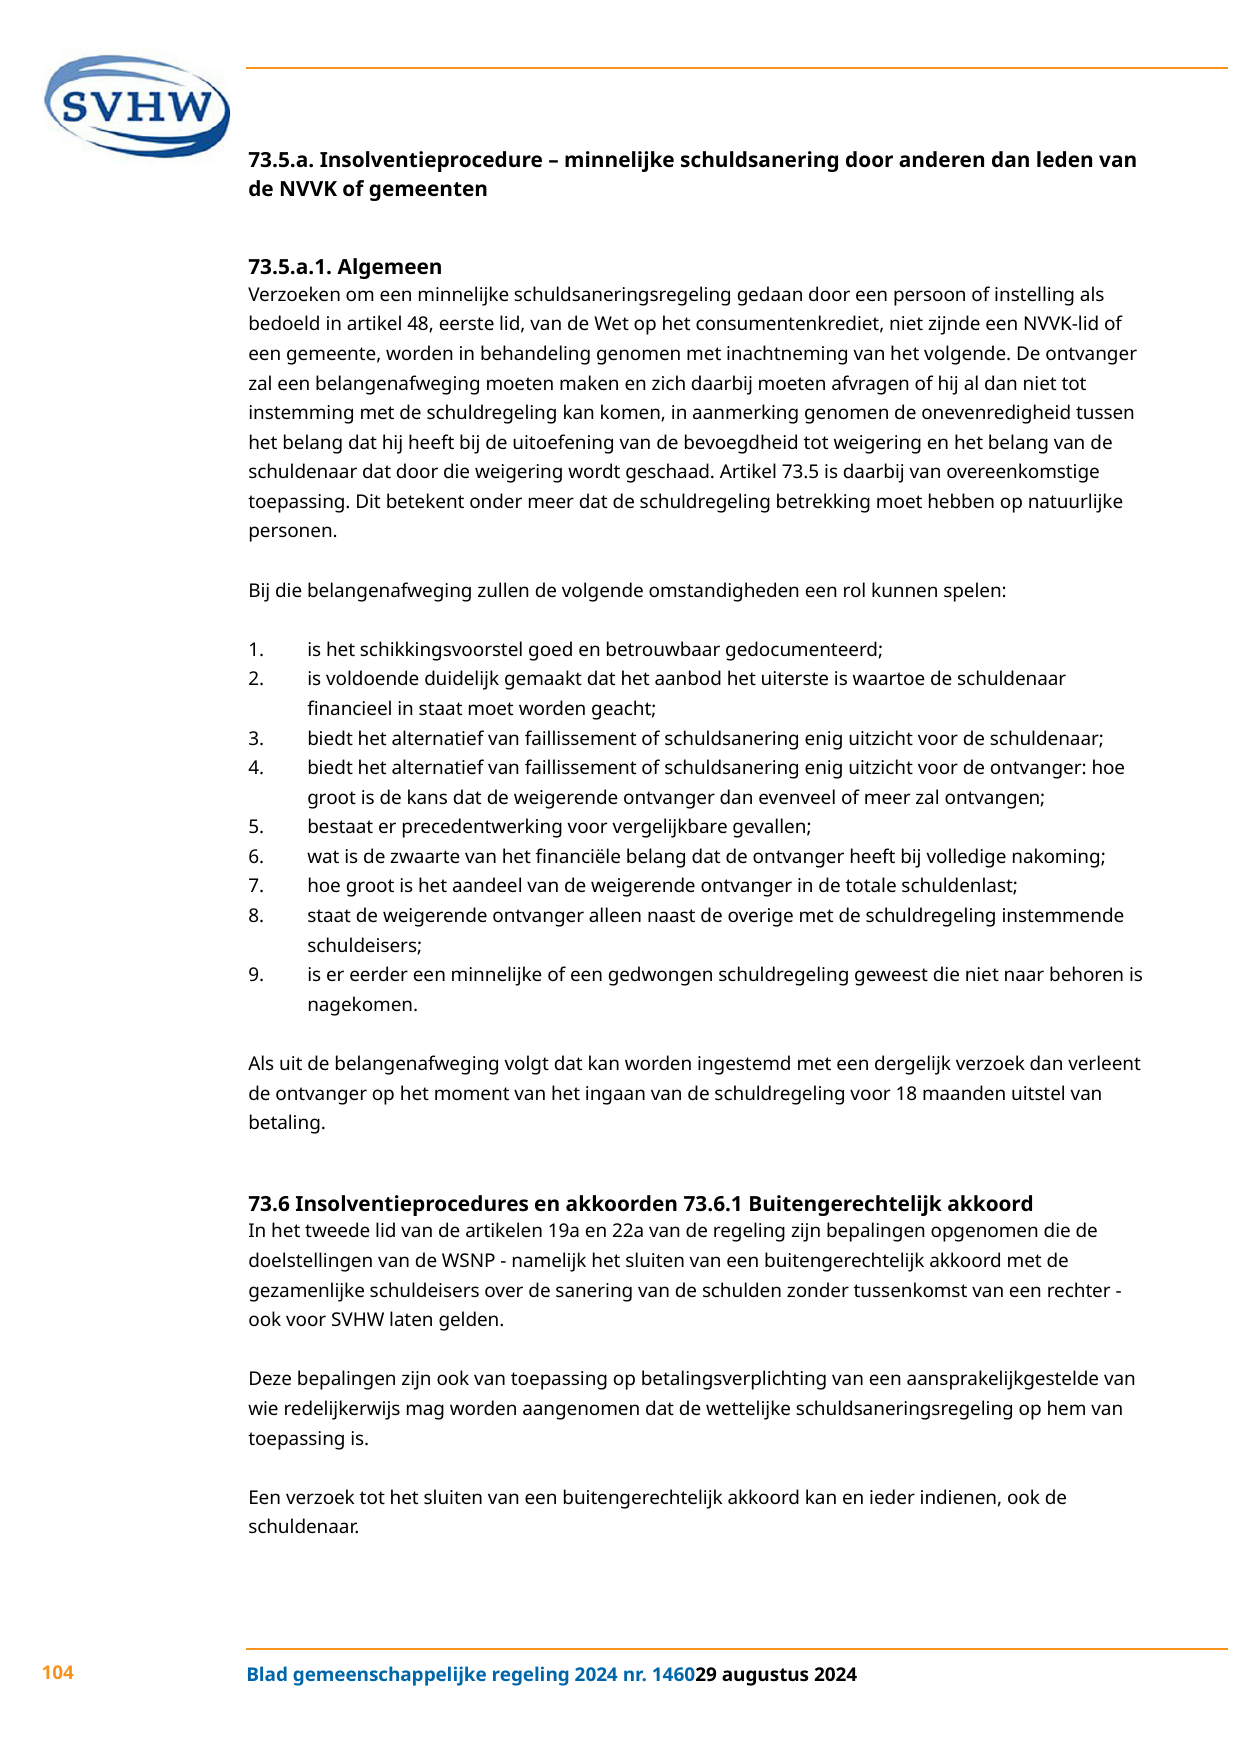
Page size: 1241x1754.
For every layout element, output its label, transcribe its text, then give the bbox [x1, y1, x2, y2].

text In het tweede lid van de artikelen 19a en 22a van de regeling zijn bepalingen opgenomen die de doelstellingen van de WSNP - namelijk het sluiten van een buitengerechtelijk akkoord met de gezamenlijke schuldeisers over de sanering van de schulden zonder tussenkomst van een rechter - ook voor SVHW laten gelden. [248, 1218, 1152, 1332]
text Verzoeken om een minnelijke schuldsaneringsregeling gedaan door een persoon of instelling als bedoeld in artikel 48, eerste lid, van de Wet op het consumentenkrediet, niet zijnde een NVVK-lid of een gemeente, worden in behandeling genomen met inachtneming van het volgende. De ontvanger zal een belangenafweging moeten maken en zich daarbij moeten afvragen of hij al dan niet tot instemming met de schuldregeling kan komen, in aanmerking genomen de onevenredigheid tussen het belang dat hij heeft bij de uitoefening van de bevoegdheid tot weigering en het belang van de schuldenaar dat door die weigering wordt geschaad. Artikel 73.5 is daarbij van overeenkomstige toepassing. Dit betekent onder meer dat de schuldregeling betrekking moet hebben op natuurlijke personen. [248, 281, 1152, 543]
list hoe groot is het aandeel van de weigerende ontvanger in de totale schuldenlast; [248, 873, 1152, 898]
list is er eerder een minnelijke of een gedwongen schuldregeling geweest die niet naar behoren is nagekomen. [248, 961, 1152, 1017]
list biedt het alternatief van faillissement of schuldsanering enig uitzicht voor de ontvanger: hoe groot is de kans dat de weigerende ontvanger dan evenveel of meer zal ontvangen; [248, 754, 1152, 809]
picture [41, 47, 231, 172]
text 73.6 Insolventieprocedures en akkoorden 73.6.1 Buitengerechtelijk akkoord [248, 1189, 1152, 1218]
list wat is de zwaarte van het financiële belang dat de ontvanger heeft bij volledige nakoming; [248, 843, 1152, 869]
text 73.5.a.1. Algemeen [248, 252, 1152, 281]
list bestaat er precedentwerking voor vergelijkbare gevallen; [248, 813, 1152, 839]
list is voldoende duidelijk gemaakt dat het aanbod het uiterste is waartoe de schuldenaar financieel in staat moet worden geacht; [248, 666, 1152, 721]
list biedt het alternatief van faillissement of schuldsanering enig uitzicht voor de schuldenaar; [248, 725, 1152, 750]
text Deze bepalingen zijn ook van toepassing op betalingsverplichting van een aansprakelijkgestelde van wie redelijkerwijs mag worden aangenomen dat de wettelijke schuldsaneringsregeling op hem van toepassing is. [248, 1366, 1152, 1451]
text 73.5.a. Insolventieprocedure – minnelijke schuldsanering door anderen dan leden van de NVVK of gemeenten [248, 145, 1152, 202]
list staat de weigerende ontvanger alleen naast de overige met de schuldregeling instemmende schuldeisers; [248, 902, 1152, 957]
list is het schikkingsvoorstel goed en betrouwbaar gedocumenteerd; [248, 636, 1152, 662]
text Een verzoek tot het sluiten van een buitengerechtelijk akkoord kan en ieder indienen, ook de schuldenaar. [248, 1484, 1152, 1539]
text Bij die belangenafweging zullen de volgende omstandigheden een rol kunnen spelen: [248, 577, 1152, 602]
text Als uit de belangenafweging volgt dat kan worden ingestemd met een dergelijk verzoek dan verleent de ontvanger op het moment van het ingaan van de schuldregeling voor 18 maanden uitstel van betaling. [248, 1050, 1152, 1135]
